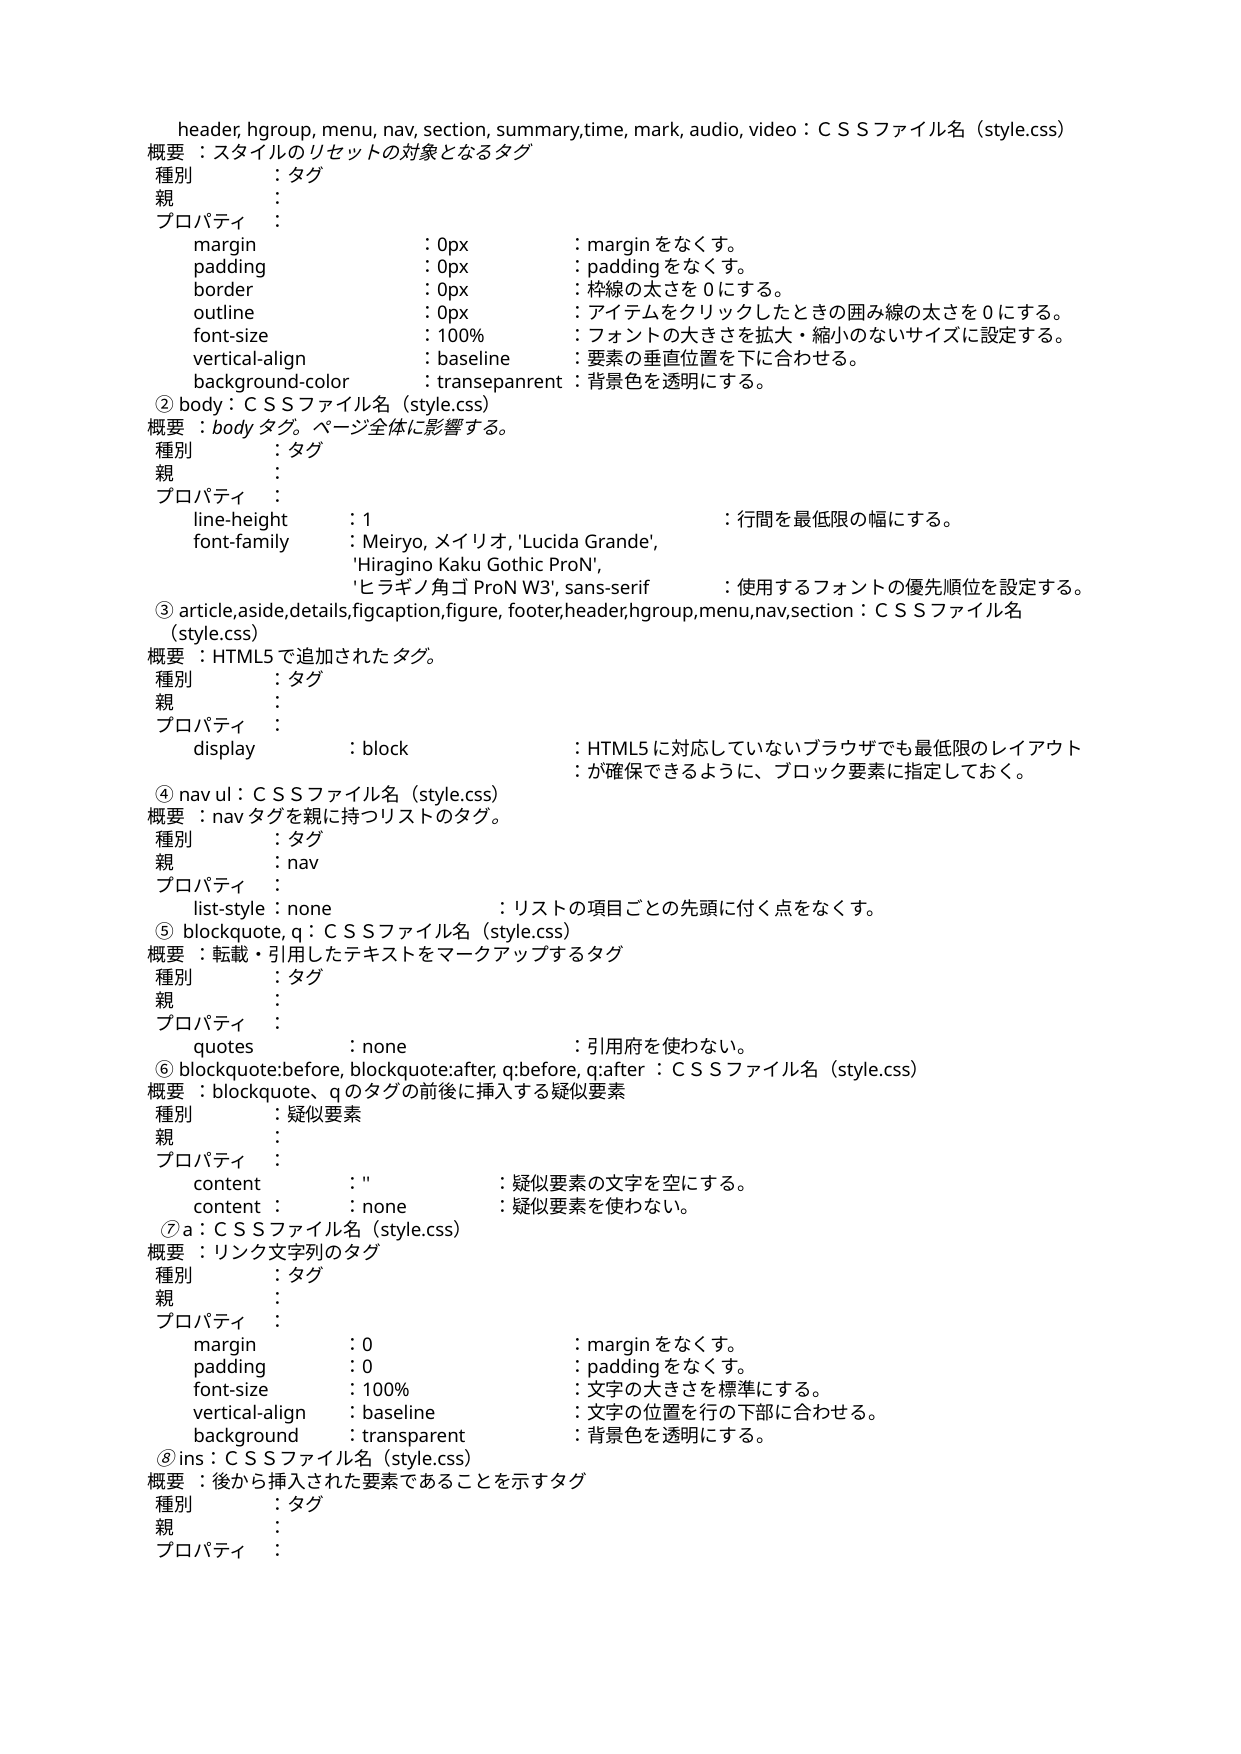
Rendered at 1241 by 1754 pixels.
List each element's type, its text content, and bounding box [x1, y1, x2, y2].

text 概要 ：navタグを親に持つリストのタグ。 [118, 806, 1122, 828]
text 概要 ：bodyタグ。ページ全体に影響する。 [118, 416, 1122, 439]
text font-family ：Meiryo, メイリオ, 'Lucida Grande', [118, 531, 1122, 553]
text margin ：0px ：marginをなくす。 [118, 233, 1122, 256]
text 概要 ：後から挿入された要素であることを示すタグ [118, 1470, 1122, 1493]
text 種別 ：タグ [118, 1264, 1122, 1287]
text 親 ： [118, 1126, 1122, 1149]
text content ：'' ：疑似要素の文字を空にする。 [118, 1172, 1122, 1195]
text 種別 ：タグ [118, 668, 1122, 691]
text quotes ：none ：引用府を使わない。 [118, 1035, 1122, 1058]
text 'ヒラギノ角ゴ ProN W3', sans-serif ：使用するフォントの優先順位を設定する。 [118, 576, 1122, 599]
text 概要 ：スタイルのリセットの対象となるタグ [118, 141, 1122, 164]
text 親 ： [118, 989, 1122, 1012]
text 種別 ：タグ [118, 164, 1122, 187]
text padding ：0px ：paddingをなくす。 [118, 256, 1122, 278]
text ：が確保できるように、ブロック要素に指定しておく。 [118, 760, 1122, 783]
text font-size ：100% ：フォントの大きさを拡大・縮小のないサイズに設定する。 [118, 324, 1122, 347]
text 親 ：nav [118, 851, 1122, 874]
text list-style ：none ：リストの項目ごとの先頭に付く点をなくす。 [118, 897, 1122, 920]
text 種別 ：タグ [118, 966, 1122, 989]
text 親 ： [118, 691, 1122, 714]
text line-height ：1 ：行間を最低限の幅にする。 [118, 508, 1122, 531]
text ⑥ blockquote:before, blockquote:after, q:before, q:after ：ＣＳＳファイル名（style.css） [118, 1058, 1122, 1081]
text プロパティ ： [118, 485, 1122, 508]
text 親 ： [118, 462, 1122, 485]
text ③ article,aside,details,figcaption,figure, footer,header,hgroup,menu,nav,section：ＣＳＳファイル名（style.css） [118, 599, 1122, 645]
text content ： ：none ：疑似要素を使わない。 [118, 1195, 1122, 1218]
text ⑤ blockquote, q：ＣＳＳファイル名（style.css） [118, 920, 1122, 943]
text outline ：0px ：アイテムをクリックしたときの囲み線の太さを0にする。 [118, 301, 1122, 324]
text display ：block ：HTML5に対応していないブラウザでも最低限のレイアウト [118, 737, 1122, 760]
text background-color ：transepanrent ：背景色を透明にする。 [118, 370, 1122, 393]
text 親 ： [118, 1287, 1122, 1310]
text 親 ： [118, 187, 1122, 210]
text 概要 ：リンク文字列のタグ [118, 1241, 1122, 1264]
text 種別 ：タグ [118, 1493, 1122, 1516]
text vertical-align ：baseline ：要素の垂直位置を下に合わせる。 [118, 347, 1122, 370]
text プロパティ ： [118, 874, 1122, 897]
text プロパティ ： [118, 714, 1122, 737]
text 概要 ：HTML5で追加されたタグ。 [118, 645, 1122, 668]
text ⑧ ins：ＣＳＳファイル名（style.css） [118, 1447, 1122, 1470]
text padding ：0 ：paddingをなくす。 [118, 1356, 1122, 1378]
text ⑦a：ＣＳＳファイル名（style.css） [118, 1218, 1122, 1241]
text font-size ：100% ：文字の大きさを標準にする。 [118, 1378, 1122, 1401]
text margin ：0 ：marginをなくす。 [118, 1333, 1122, 1356]
text 種別 ：疑似要素 [118, 1103, 1122, 1126]
text 種別 ：タグ [118, 828, 1122, 851]
text 種別 ：タグ [118, 439, 1122, 462]
text vertical-align ：baseline ：文字の位置を行の下部に合わせる。 [118, 1401, 1122, 1424]
text header, hgroup, menu, nav, section, summary,time, mark, audio, video：ＣＳＳファイル名（style.css） [118, 118, 1122, 141]
text プロパティ ： [118, 1310, 1122, 1333]
text プロパティ ： [118, 1149, 1122, 1172]
text プロパティ ： [118, 210, 1122, 233]
text ② body：ＣＳＳファイル名（style.css） [118, 393, 1122, 416]
text プロパティ ： [118, 1539, 1122, 1562]
text 'Hiragino Kaku Gothic ProN', [118, 553, 1122, 576]
text 親 ： [118, 1516, 1122, 1539]
text background ：transparent ：背景色を透明にする。 [118, 1424, 1122, 1447]
text プロパティ ： [118, 1012, 1122, 1035]
text border ：0px ：枠線の太さを0にする。 [118, 278, 1122, 301]
text 概要 ：blockquote、qのタグの前後に挿入する疑似要素 [118, 1081, 1122, 1103]
text 概要 ：転載・引用したテキストをマークアップするタグ [118, 943, 1122, 966]
text ④ nav ul：ＣＳＳファイル名（style.css） [118, 783, 1122, 806]
